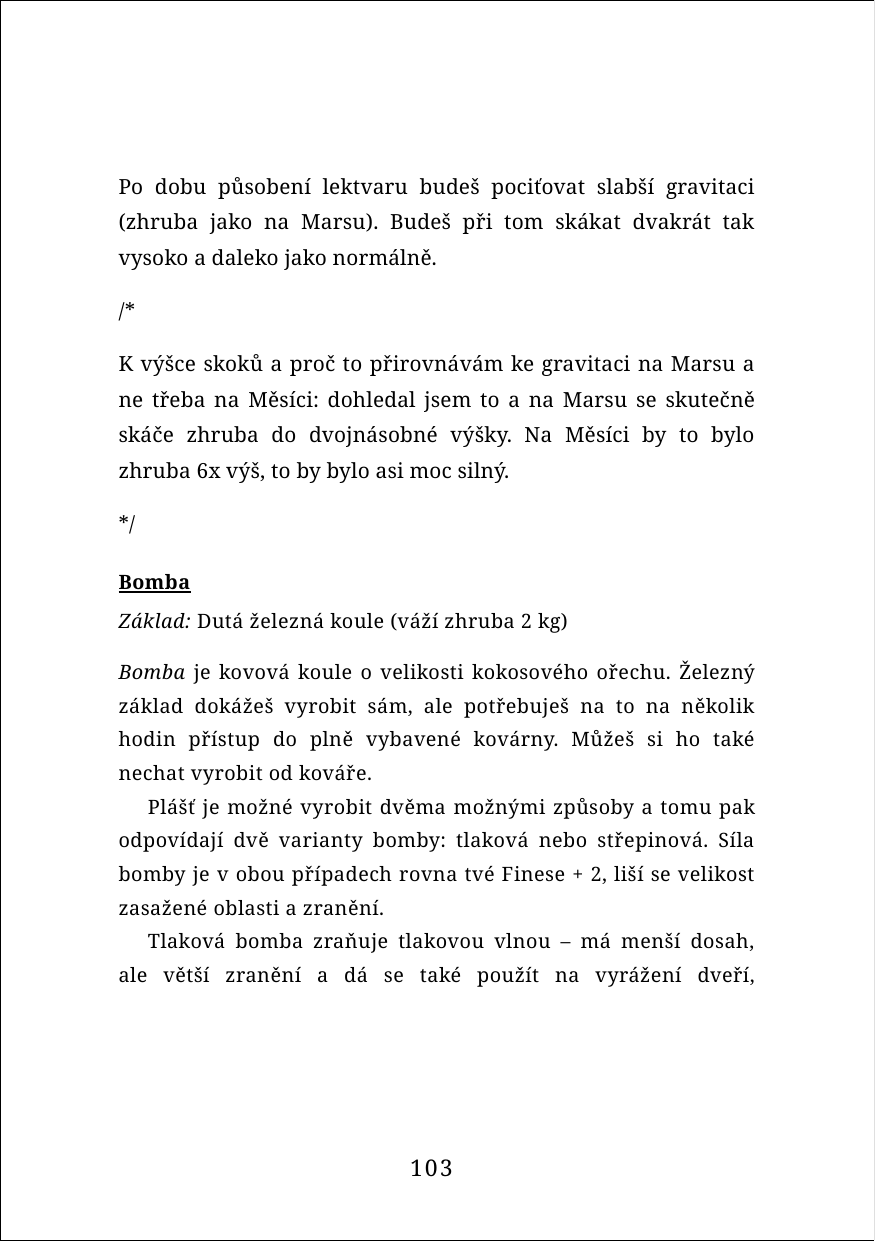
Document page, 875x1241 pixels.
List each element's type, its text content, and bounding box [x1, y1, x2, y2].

text K výšce skoků a proč to přirovnávám ke gravitaci na Marsu a ne třeba na Měsíci: dohledal jsem to a na Marsu se skutečně skáče zhruba do dvojnásobné výšky. Na Měsíci by to bylo zhruba 6x výš, to by bylo asi moc silný. [118, 349, 756, 484]
text Po dobu působení lektvaru budeš pociťovat slabší gravitaci (zhruba jako na Marsu). Budeš při tom skákat dvakrát tak vysoko a daleko jako normálně. [118, 172, 756, 271]
text */ [118, 509, 756, 537]
subtitle Bomba [118, 568, 756, 595]
text /* [118, 296, 756, 324]
text Základ: Dutá železná koule (váží zhruba 2 kg) [118, 607, 756, 634]
text Bomba je kovová koule o velikosti kokosového ořechu. Železný základ dokážeš vyrobit sám, ale potřebuješ na to na několik hodin přístup do plně vybavené kovárny. Můžeš si ho také nechat vyrobit od kováře. Plášť je možné vyrobit dvěma možnými způsoby a tomu pak odpovídají dvě varianty bomby: tlaková nebo střepinová. Síla bomby je v obou případech rovna tvé Finese + 2, liší se velikost zasažené oblasti a zranění. Tlaková bomba zraňuje tlakovou vlnou – má menší dosah, ale větší zranění a dá se také použít na vyrážení dveří, [118, 658, 756, 988]
